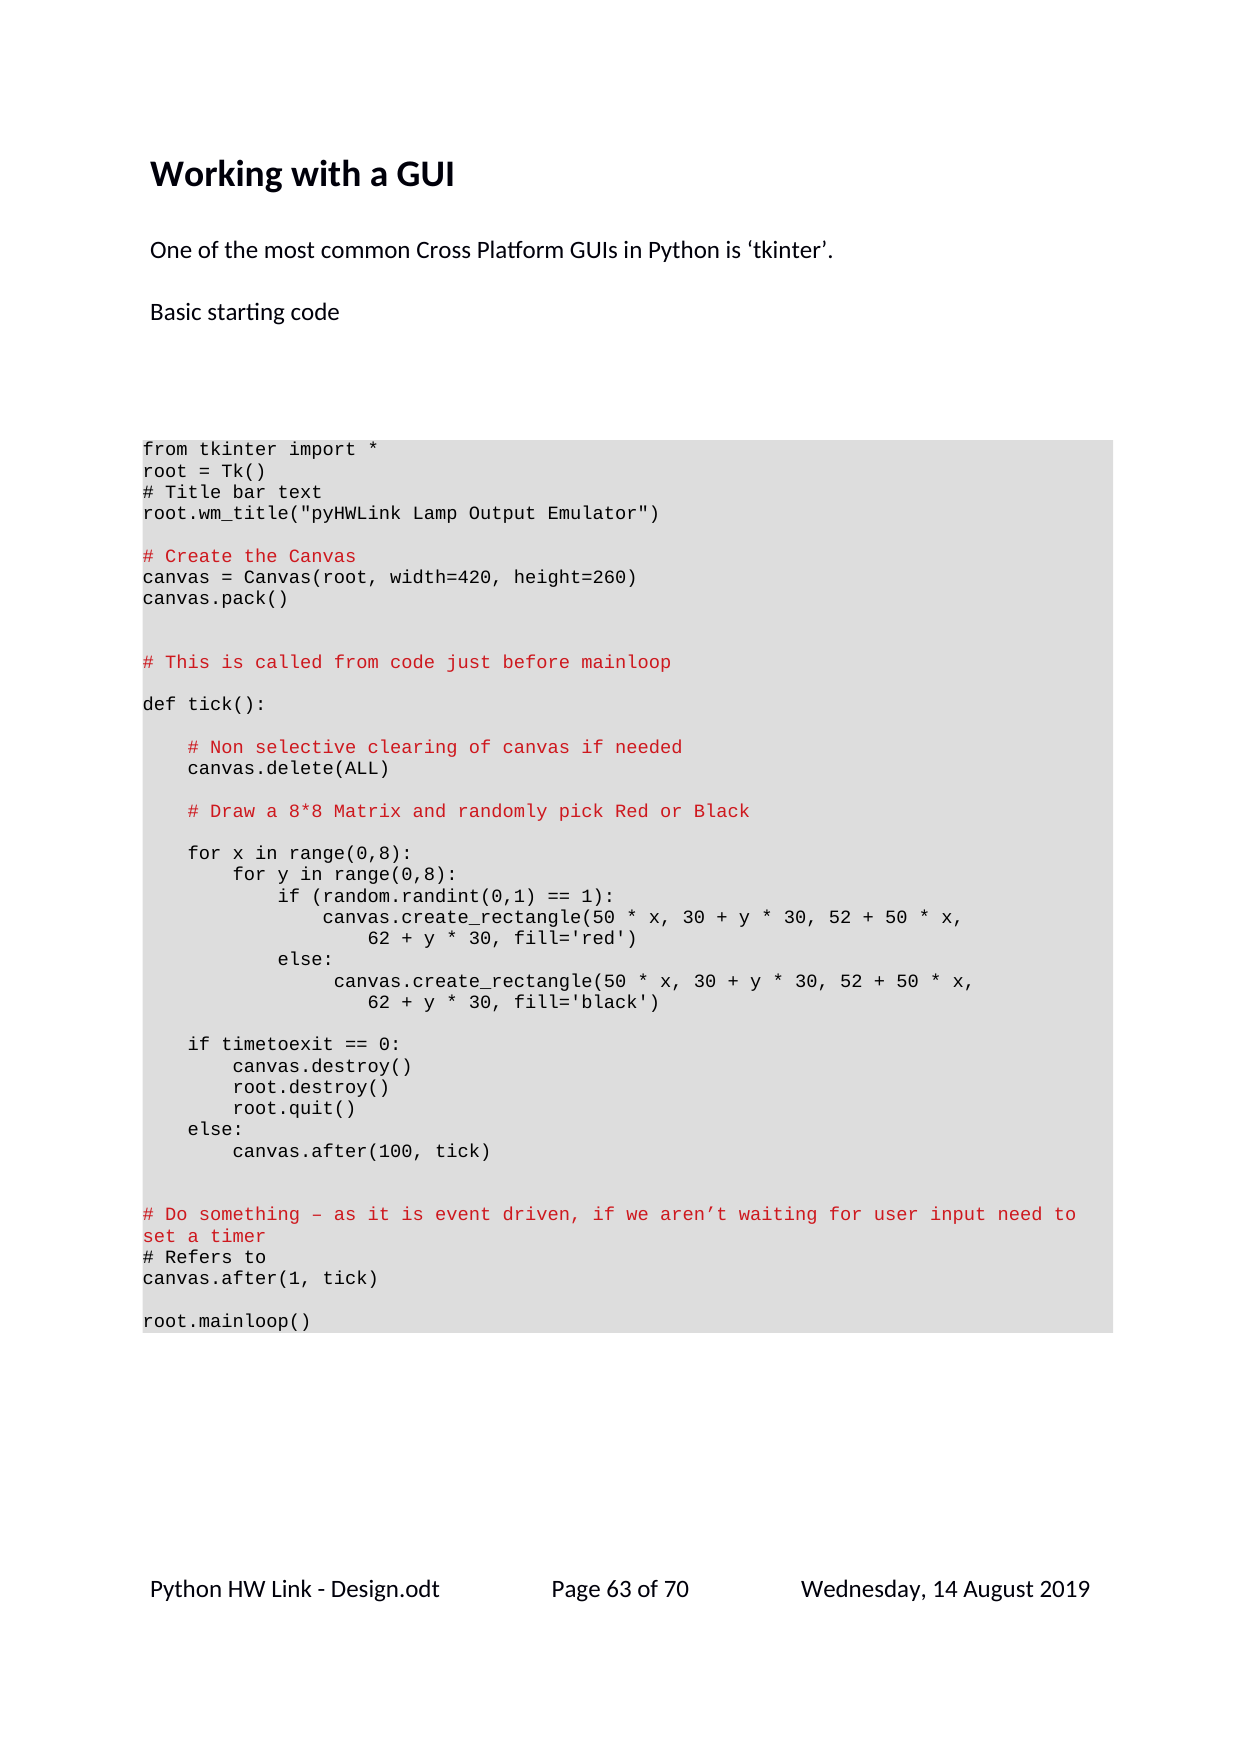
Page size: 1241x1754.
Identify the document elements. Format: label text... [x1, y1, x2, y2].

text Basic starting code [150, 296, 1090, 326]
text One of the most common Cross Platform GUIs in Python is ‘tkinter’. [150, 235, 1090, 265]
subtitle Working with a GUI [150, 150, 1090, 196]
